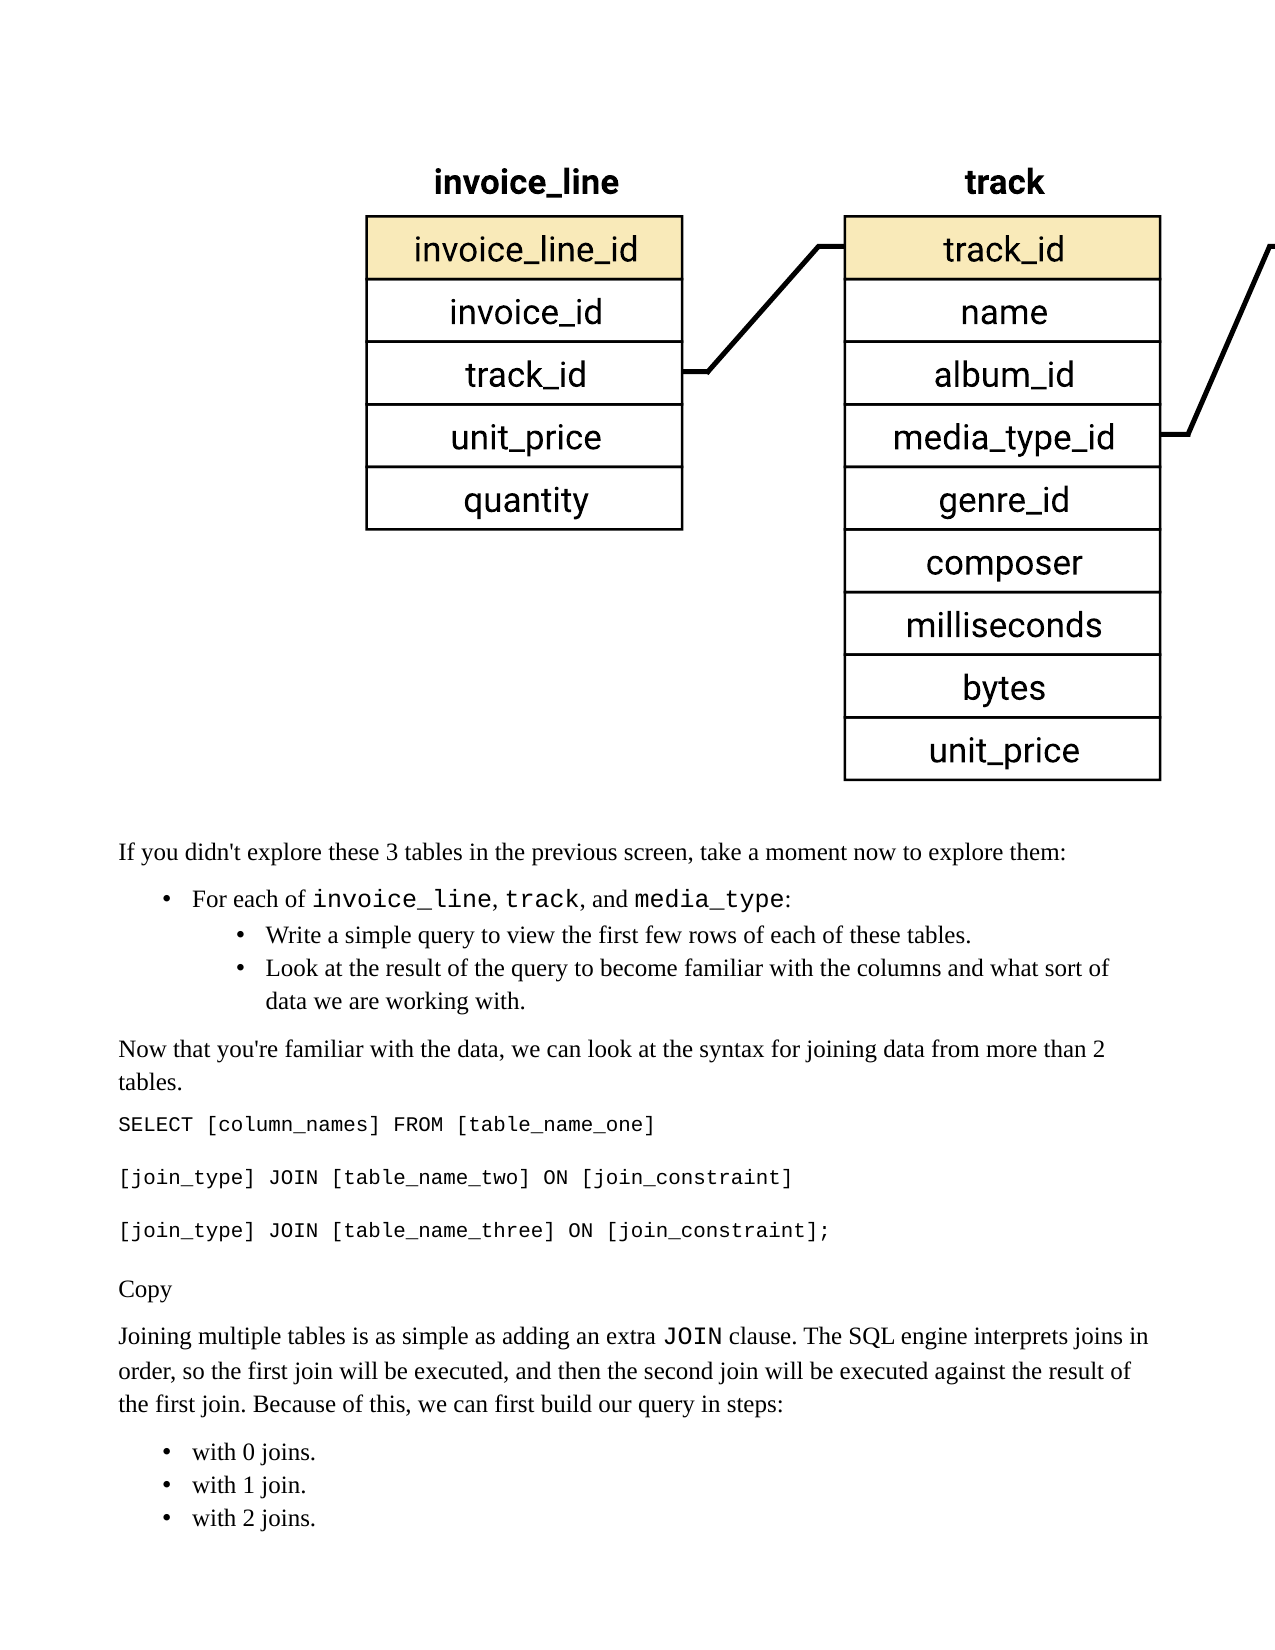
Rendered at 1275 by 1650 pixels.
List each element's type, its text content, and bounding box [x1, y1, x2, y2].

list with 1 join. [162, 1470, 1157, 1499]
text [join_type] JOIN [table_name_two] ON [join_constraint] [118, 1167, 1157, 1191]
list Write a simple query to view the first few rows of each of these tables. [236, 920, 1157, 949]
list with 2 joins. [162, 1503, 1157, 1532]
text SELECT [column_names] FROM [table_name_one] [118, 1114, 1157, 1138]
list with 0 joins. [162, 1437, 1157, 1466]
text Now that you're familiar with the data, we can look at the syntax for joining data from more than 2 tables. [118, 1034, 1157, 1095]
text Joining multiple tables is as simple as adding an extra JOIN clause. The SQL engine interprets joins in order, so the first join will be executed, and then the second join will be executed against the result of the first join. Because of this, we can first build our query in steps: [118, 1321, 1157, 1418]
text Copy [118, 1274, 1157, 1302]
text [join_type] JOIN [table_name_three] ON [join_constraint]; [118, 1221, 1157, 1244]
text If you didn't explore these 3 tables in the previous screen, take a moment now to explore them: [118, 837, 1157, 866]
list Look at the result of the query to become familiar with the columns and what sort of data we are working with. [236, 953, 1157, 1015]
list For each of invoice_line, track, and media_type: [162, 884, 1157, 915]
